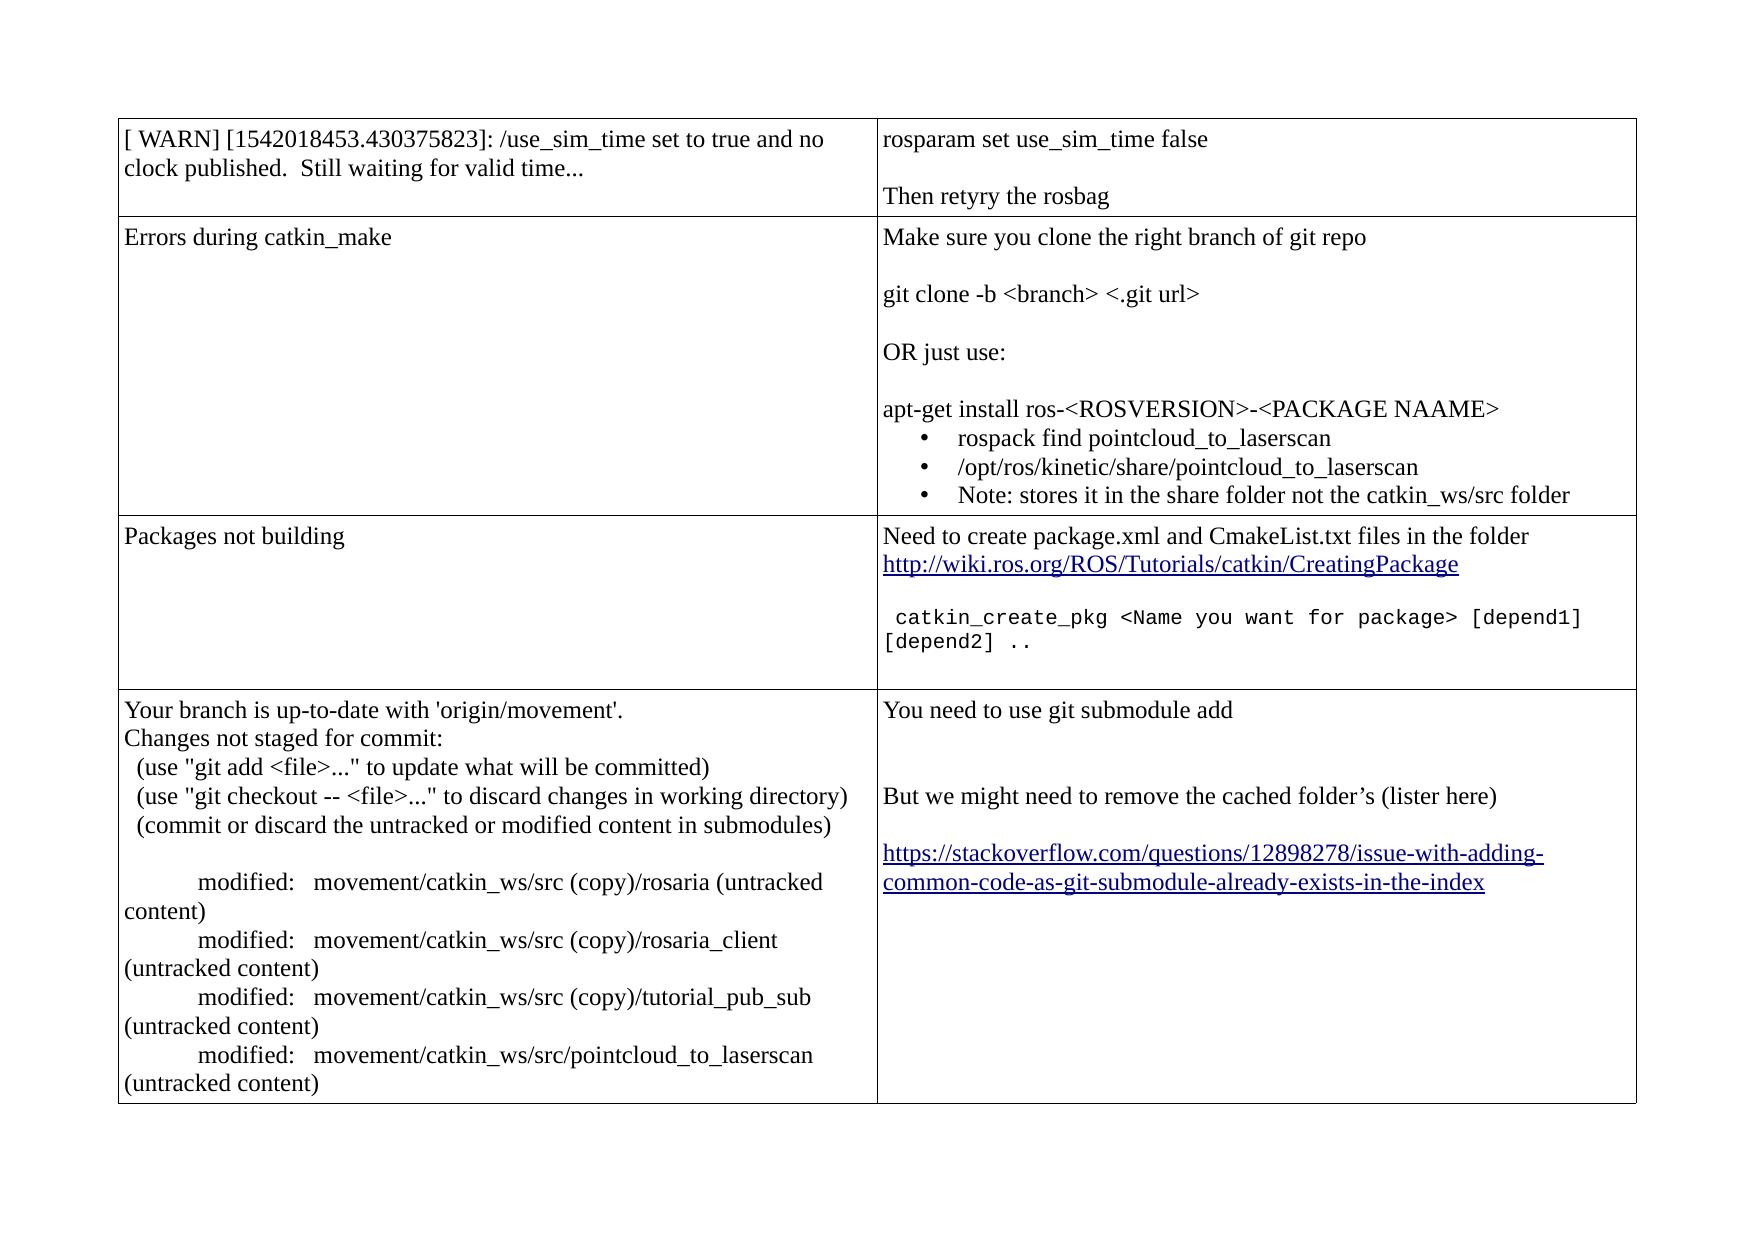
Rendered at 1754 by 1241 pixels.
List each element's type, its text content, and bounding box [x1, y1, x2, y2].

table_cell Your branch is up-to-date with 'origin/movement'. Changes not staged for commit: (use "git add <file>..." to update what will be committed) (use "git checkout -- <file>..." to discard changes in working directory) (commit or discard the untracked or modified content in submodules) modified: movement/catkin_ws/src (copy)/rosaria (untracked content) modified: movement/catkin_ws/src (copy)/rosaria_client (untracked content) modified: movement/catkin_ws/src (copy)/tutorial_pub_sub (untracked content) modified: movement/catkin_ws/src/pointcloud_to_laserscan (untracked content) [119, 690, 877, 1103]
table_cell Make sure you clone the right branch of git repo git clone -b <branch> <.git url> OR just use: apt-get install ros-<ROSVERSION>-<PACKAGE NAAME> rospack find pointcloud_to_laserscan /opt/ros/kinetic/share/pointcloud_to_laserscan Note: stores it in the share folder not the catkin_ws/src folder [878, 217, 1636, 515]
table_cell Need to create package.xml and CmakeList.txt files in the folder http://wiki.ros.org/ROS/Tutorials/catkin/CreatingPackage catkin_create_pkg <Name you want for package> [depend1] [depend2] .. [878, 516, 1636, 689]
table_cell [ WARN] [1542018453.430375823]: /use_sim_time set to true and no clock published. Still waiting for valid time... [119, 119, 877, 216]
table_cell Packages not building [119, 516, 877, 689]
table_cell You need to use git submodule add But we might need to remove the cached folder’s (lister here) https://stackoverflow.com/questions/12898278/issue-with-adding-common-code-as-git-submodule-already-exists-in-the-index [878, 690, 1636, 1103]
table_cell rosparam set use_sim_time false Then retyry the rosbag [878, 119, 1636, 216]
table_cell Errors during catkin_make [119, 217, 877, 515]
